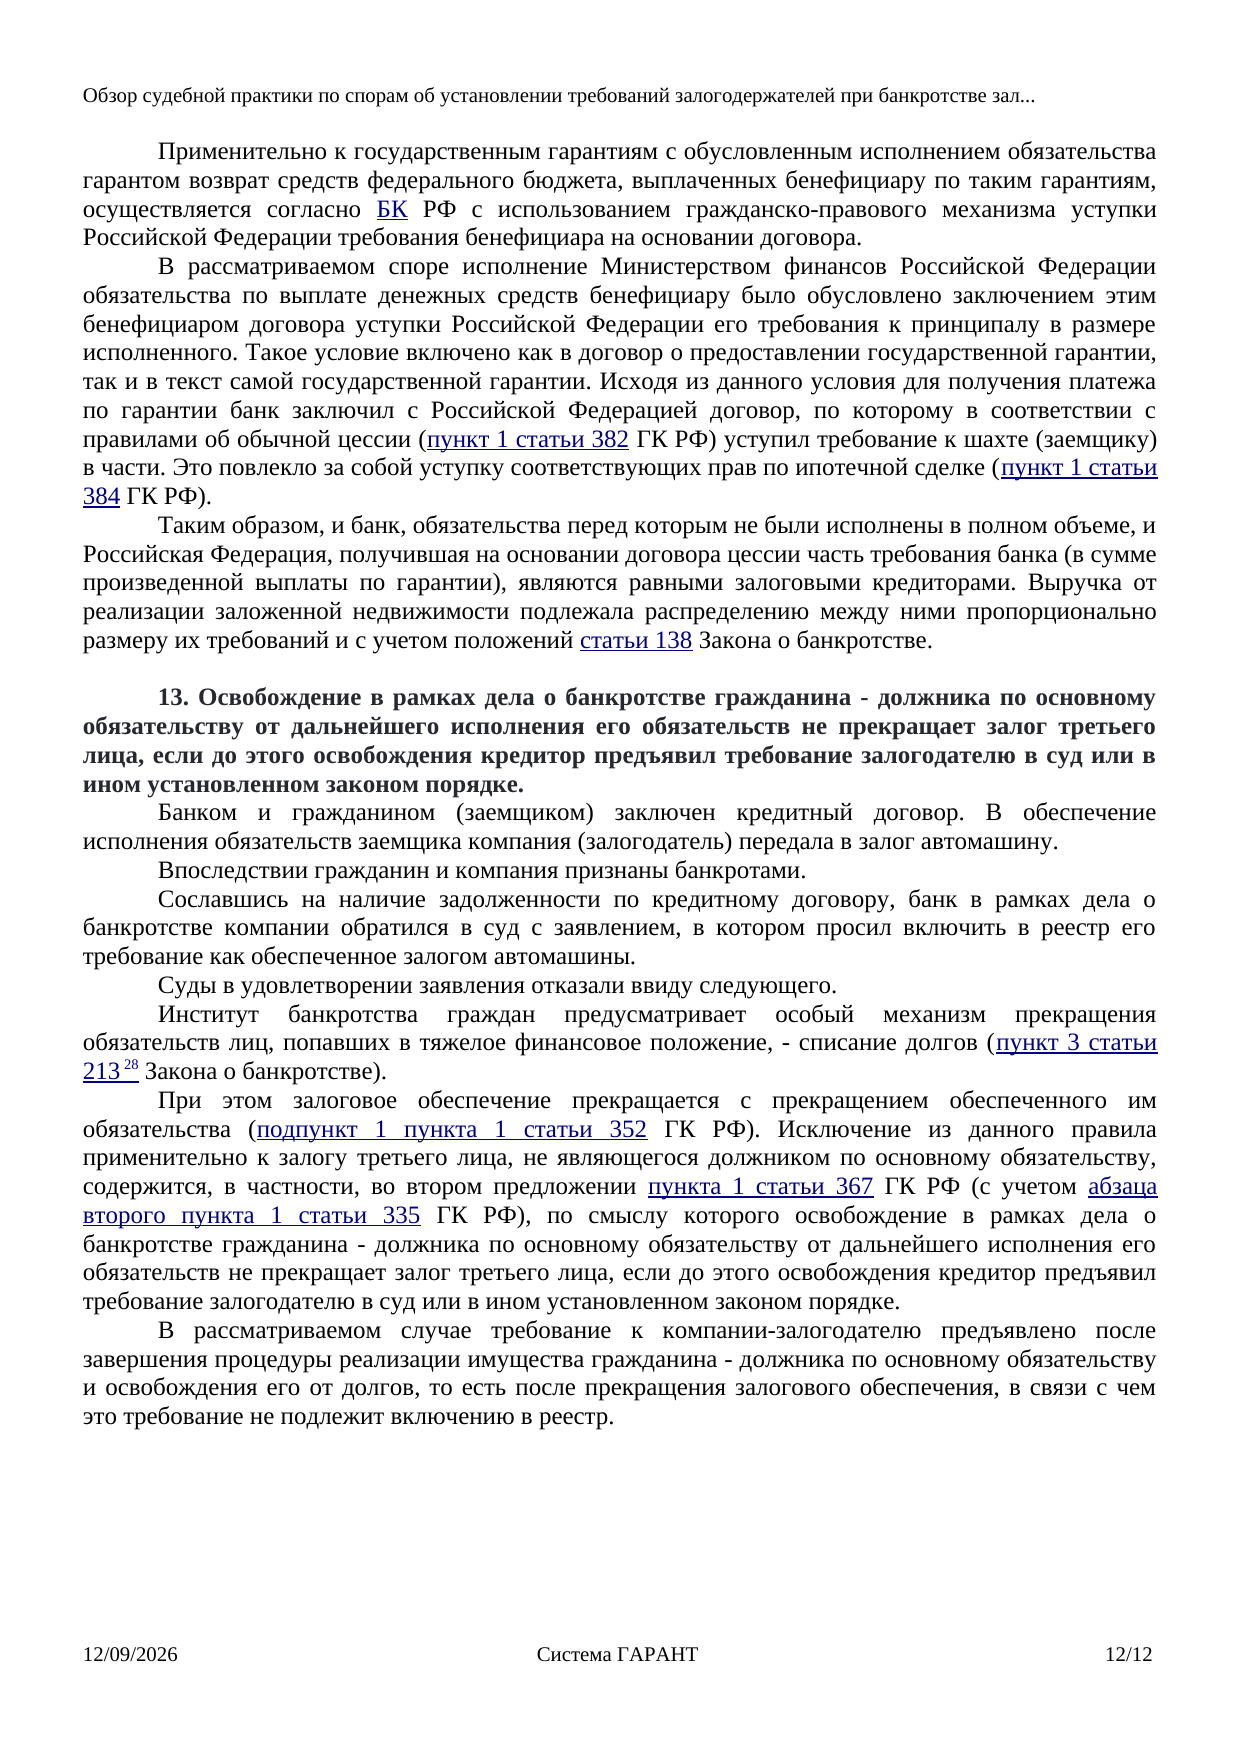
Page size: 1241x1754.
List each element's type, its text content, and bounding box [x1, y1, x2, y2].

text Применительно к государственным гарантиям с обусловленным исполнением обязательства гарантом возврат средств федерального бюджета, выплаченных бенефициару по таким гарантиям, осуществляется согласно БК РФ с использованием гражданско-правового механизма уступки Российской Федерации требования бенефициара на основании договора. [83, 136, 1157, 251]
text Впоследствии гражданин и компания признаны банкротами. [83, 855, 1157, 884]
text 13. Освобождение в рамках дела о банкротстве гражданина - должника по основному обязательству от дальнейшего исполнения его обязательств не прекращает залог третьего лица, если до этого освобождения кредитор предъявил требование залогодателю в суд или в ином установленном законом порядке. [83, 682, 1157, 797]
text Суды в удовлетворении заявления отказали ввиду следующего. [83, 970, 1157, 999]
text В рассматриваемом случае требование к компании-залогодателю предъявлено после завершения процедуры реализации имущества гражданина - должника по основному обязательству и освобождения его от долгов, то есть после прекращения залогового обеспечения, в связи с чем это требование не подлежит включению в реестр. [83, 1315, 1157, 1430]
text Таким образом, и банк, обязательства перед которым не были исполнены в полном объеме, и Российская Федерация, получившая на основании договора цессии часть требования банка (в сумме произведенной выплаты по гарантии), являются равными залоговыми кредиторами. Выручка от реализации заложенной недвижимости подлежала распределению между ними пропорционально размеру их требований и с учетом положений статьи 138 Закона о банкротстве. [83, 510, 1157, 654]
text Институт банкротства граждан предусматривает особый механизм прекращения обязательств лиц, попавших в тяжелое финансовое положение, - списание долгов (пункт 3 статьи 213 28 Закона о банкротстве). [83, 999, 1157, 1085]
text При этом залоговое обеспечение прекращается с прекращением обеспеченного им обязательства (подпункт 1 пункта 1 статьи 352 ГК РФ). Исключение из данного правила применительно к залогу третьего лица, не являющегося должником по основному обязательству, содержится, в частности, во втором предложении пункта 1 статьи 367 ГК РФ (с учетом абзаца второго пункта 1 статьи 335 ГК РФ), по смыслу которого освобождение в рамках дела о банкротстве гражданина - должника по основному обязательству от дальнейшего исполнения его обязательств не прекращает залог третьего лица, если до этого освобождения кредитор предъявил требование залогодателю в суд или в ином установленном законом порядке. [83, 1085, 1157, 1315]
text Банком и гражданином (заемщиком) заключен кредитный договор. В обеспечение исполнения обязательств заемщика компания (залогодатель) передала в залог автомашину. [83, 797, 1157, 855]
text Сославшись на наличие задолженности по кредитному договору, банк в рамках дела о банкротстве компании обратился в суд с заявлением, в котором просил включить в реестр его требование как обеспеченное залогом автомашины. [83, 884, 1157, 970]
text В рассматриваемом споре исполнение Министерством финансов Российской Федерации обязательства по выплате денежных средств бенефициару было обусловлено заключением этим бенефициаром договора уступки Российской Федерации его требования к принципалу в размере исполненного. Такое условие включено как в договор о предоставлении государственной гарантии, так и в текст самой государственной гарантии. Исходя из данного условия для получения платежа по гарантии банк заключил с Российской Федерацией договор, по которому в соответствии с правилами об обычной цессии (пункт 1 статьи 382 ГК РФ) уступил требование к шахте (заемщику) в части. Это повлекло за собой уступку соответствующих прав по ипотечной сделке (пункт 1 статьи 384 ГК РФ). [83, 251, 1157, 510]
